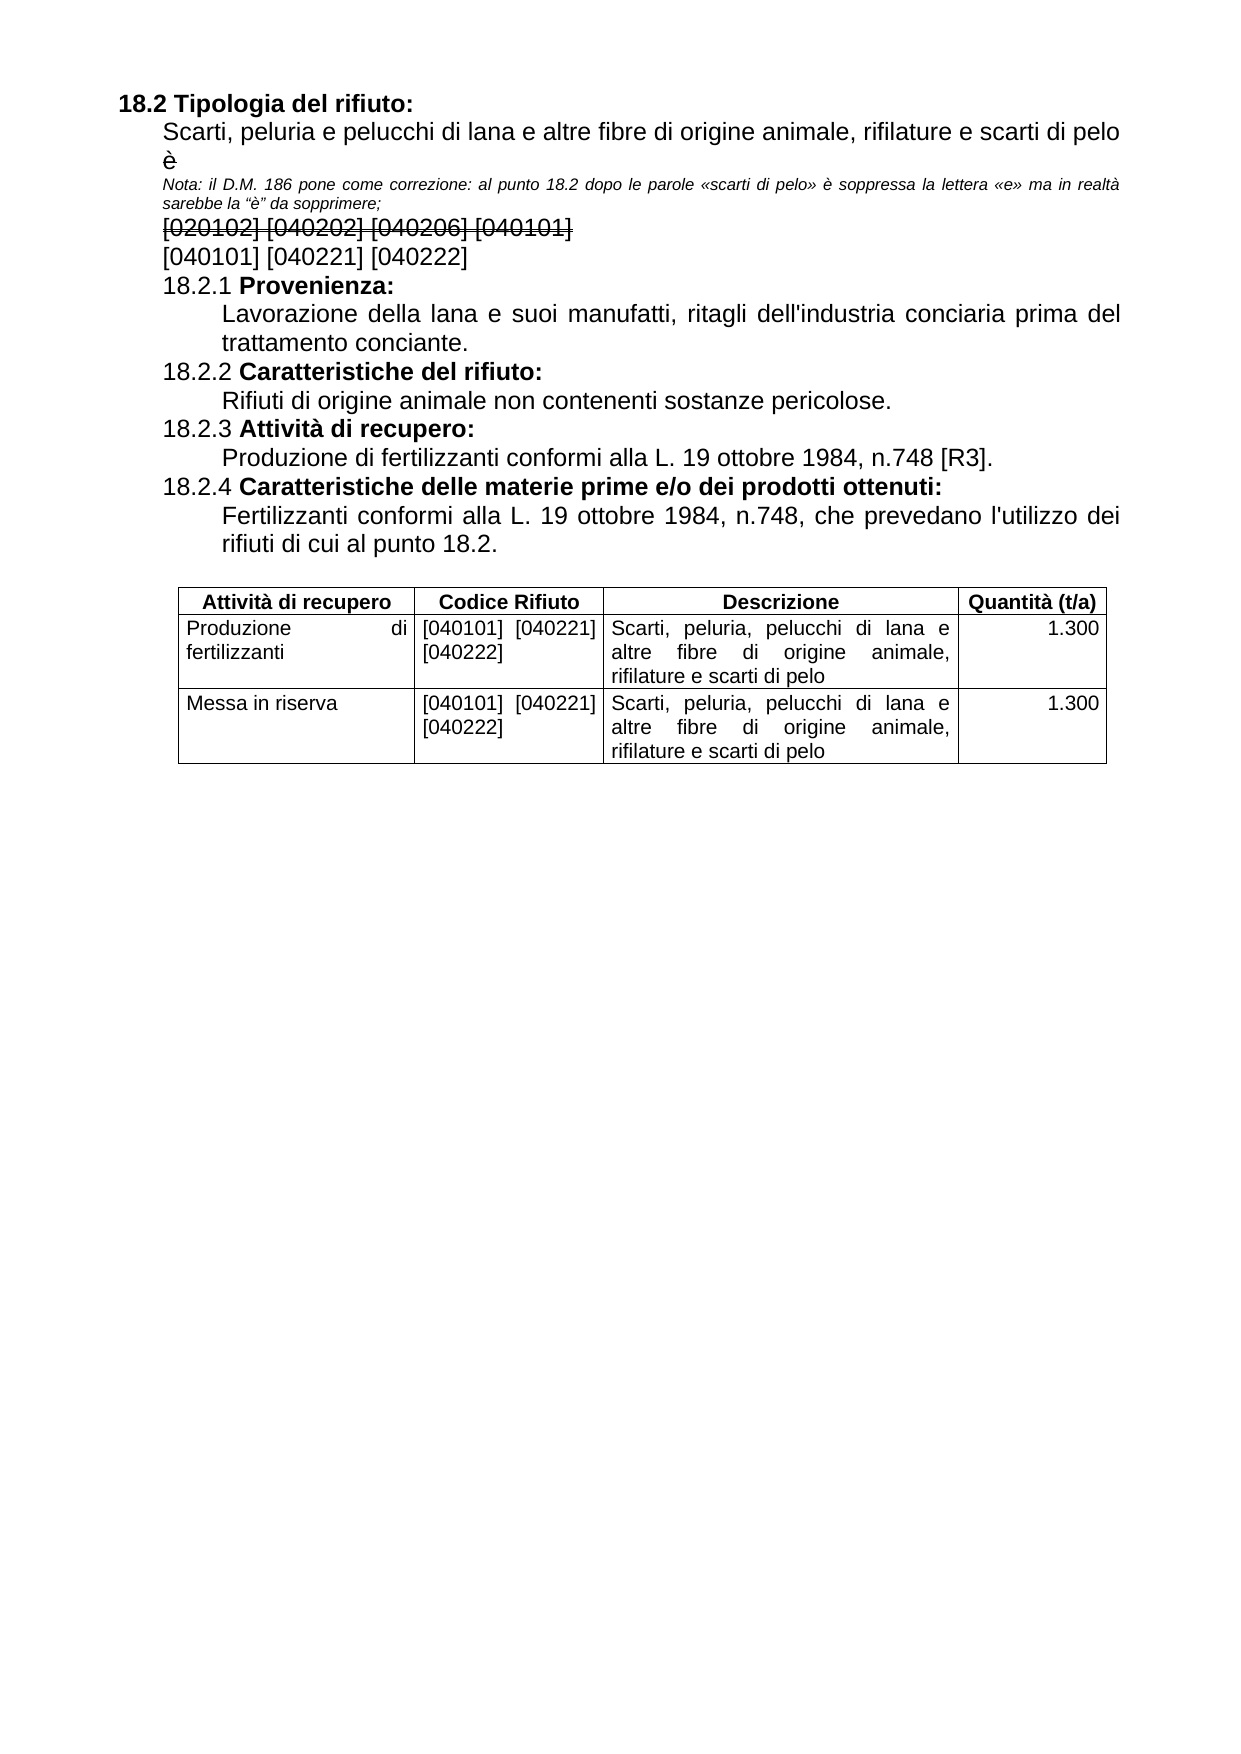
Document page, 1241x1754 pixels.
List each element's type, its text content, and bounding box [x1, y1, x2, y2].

text [020102] [040202] [040206] [040101] [162, 213, 1122, 242]
text [040101] [040221] [040222] [162, 242, 1122, 271]
table_cell 1.300 [959, 615, 1106, 688]
table_cell 1.300 [959, 689, 1106, 762]
table_cell [040101] [040221] [040222] [415, 615, 603, 688]
text 18.2.4 Caratteristiche delle materie prime e/o dei prodotti ottenuti: [162, 472, 1122, 501]
text Nota: il D.M. 186 pone come correzione: al punto 18.2 dopo le parole «scarti di pelo» è soppressa la lettera «e» ma in realtà sarebbe la “è” da sopprimere; [162, 175, 1122, 213]
table_cell Scarti, peluria, pelucchi di lana e altre fibre di origine animale, rifilature e scarti di pelo [604, 615, 958, 688]
table_cell Messa in riserva [179, 689, 414, 762]
table_cell Produzione di fertilizzanti [179, 615, 414, 688]
table_header Quantità (t/a) [959, 588, 1106, 613]
text Fertilizzanti conformi alla L. 19 ottobre 1984, n.748, che prevedano l'utilizzo dei rifiuti di cui al punto 18.2. [222, 501, 1122, 558]
table_header Attività di recupero [179, 588, 414, 613]
table_cell Scarti, peluria, pelucchi di lana e altre fibre di origine animale, rifilature e scarti di pelo [604, 689, 958, 762]
text 18.2.3 Attività di recupero: [162, 414, 1122, 443]
table_cell [040101] [040221] [040222] [415, 689, 603, 762]
text 18.2.1 Provenienza: [162, 271, 1122, 299]
text Lavorazione della lana e suoi manufatti, ritagli dell'industria conciaria prima del trattamento conciante. [222, 299, 1122, 357]
table_header Codice Rifiuto [415, 588, 603, 613]
text Rifiuti di origine animale non contenenti sostanze pericolose. [222, 386, 1122, 414]
table_header Descrizione [604, 588, 958, 613]
subtitle 18.2 Tipologia del rifiuto: [118, 89, 1122, 117]
text Scarti, peluria e pelucchi di lana e altre fibre di origine animale, rifilature e scarti di pelo è [162, 117, 1122, 175]
text Produzione di fertilizzanti conformi alla L. 19 ottobre 1984, n.748 [R3]. [222, 443, 1122, 472]
text 18.2.2 Caratteristiche del rifiuto: [162, 357, 1122, 386]
